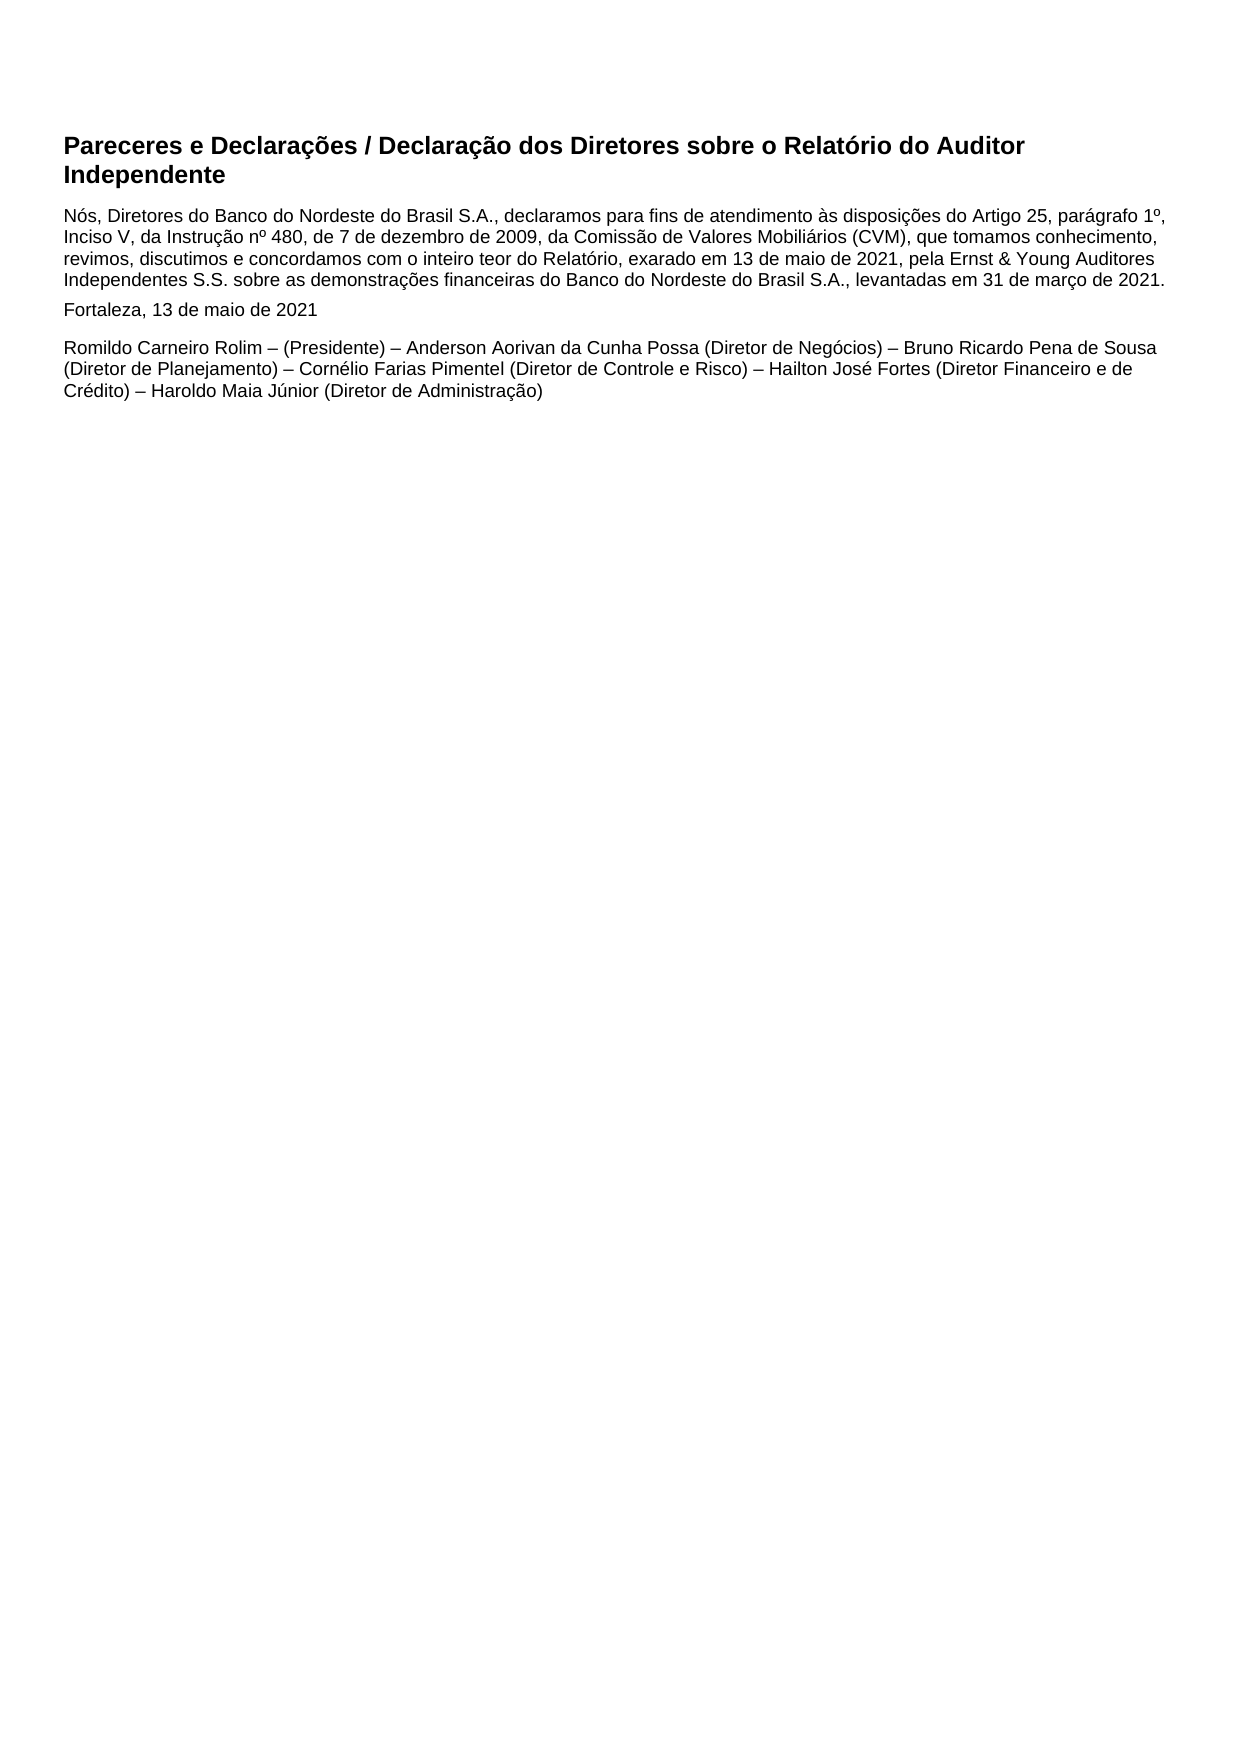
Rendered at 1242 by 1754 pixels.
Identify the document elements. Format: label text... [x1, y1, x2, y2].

text Romildo Carneiro Rolim – (Presidente) – Anderson Aorivan da Cunha Possa (Diretor de Negócios) – Bruno Ricardo Pena de Sousa (Diretor de Planejamento) – Cornélio Farias Pimentel (Diretor de Controle e Risco) – Hailton José Fortes (Diretor Financeiro e de Crédito) – Haroldo Maia Júnior (Diretor de Administração) [63, 336, 1163, 401]
text Independente [63, 160, 1225, 188]
text Pareceres e Declarações / Declaração dos Diretores sobre o Relatório do Auditor [63, 131, 1225, 160]
text Fortaleza, 13 de maio de 2021 [63, 299, 1225, 321]
text Nós, Diretores do Banco do Nordeste do Brasil S.A., declaramos para fins de atendimento às disposições do Artigo 25, parágrafo 1º, Inciso V, da Instrução nº 480, de 7 de dezembro de 2009, da Comissão de Valores Mobiliários (CVM), que tomamos conhecimento, revimos, discutimos e concordamos com o inteiro teor do Relatório, exarado em 13 de maio de 2021, pela Ernst & Young Auditores Independentes S.S. sobre as demonstrações financeiras do Banco do Nordeste do Brasil S.A., levantadas em 31 de março de 2021. [63, 204, 1172, 291]
